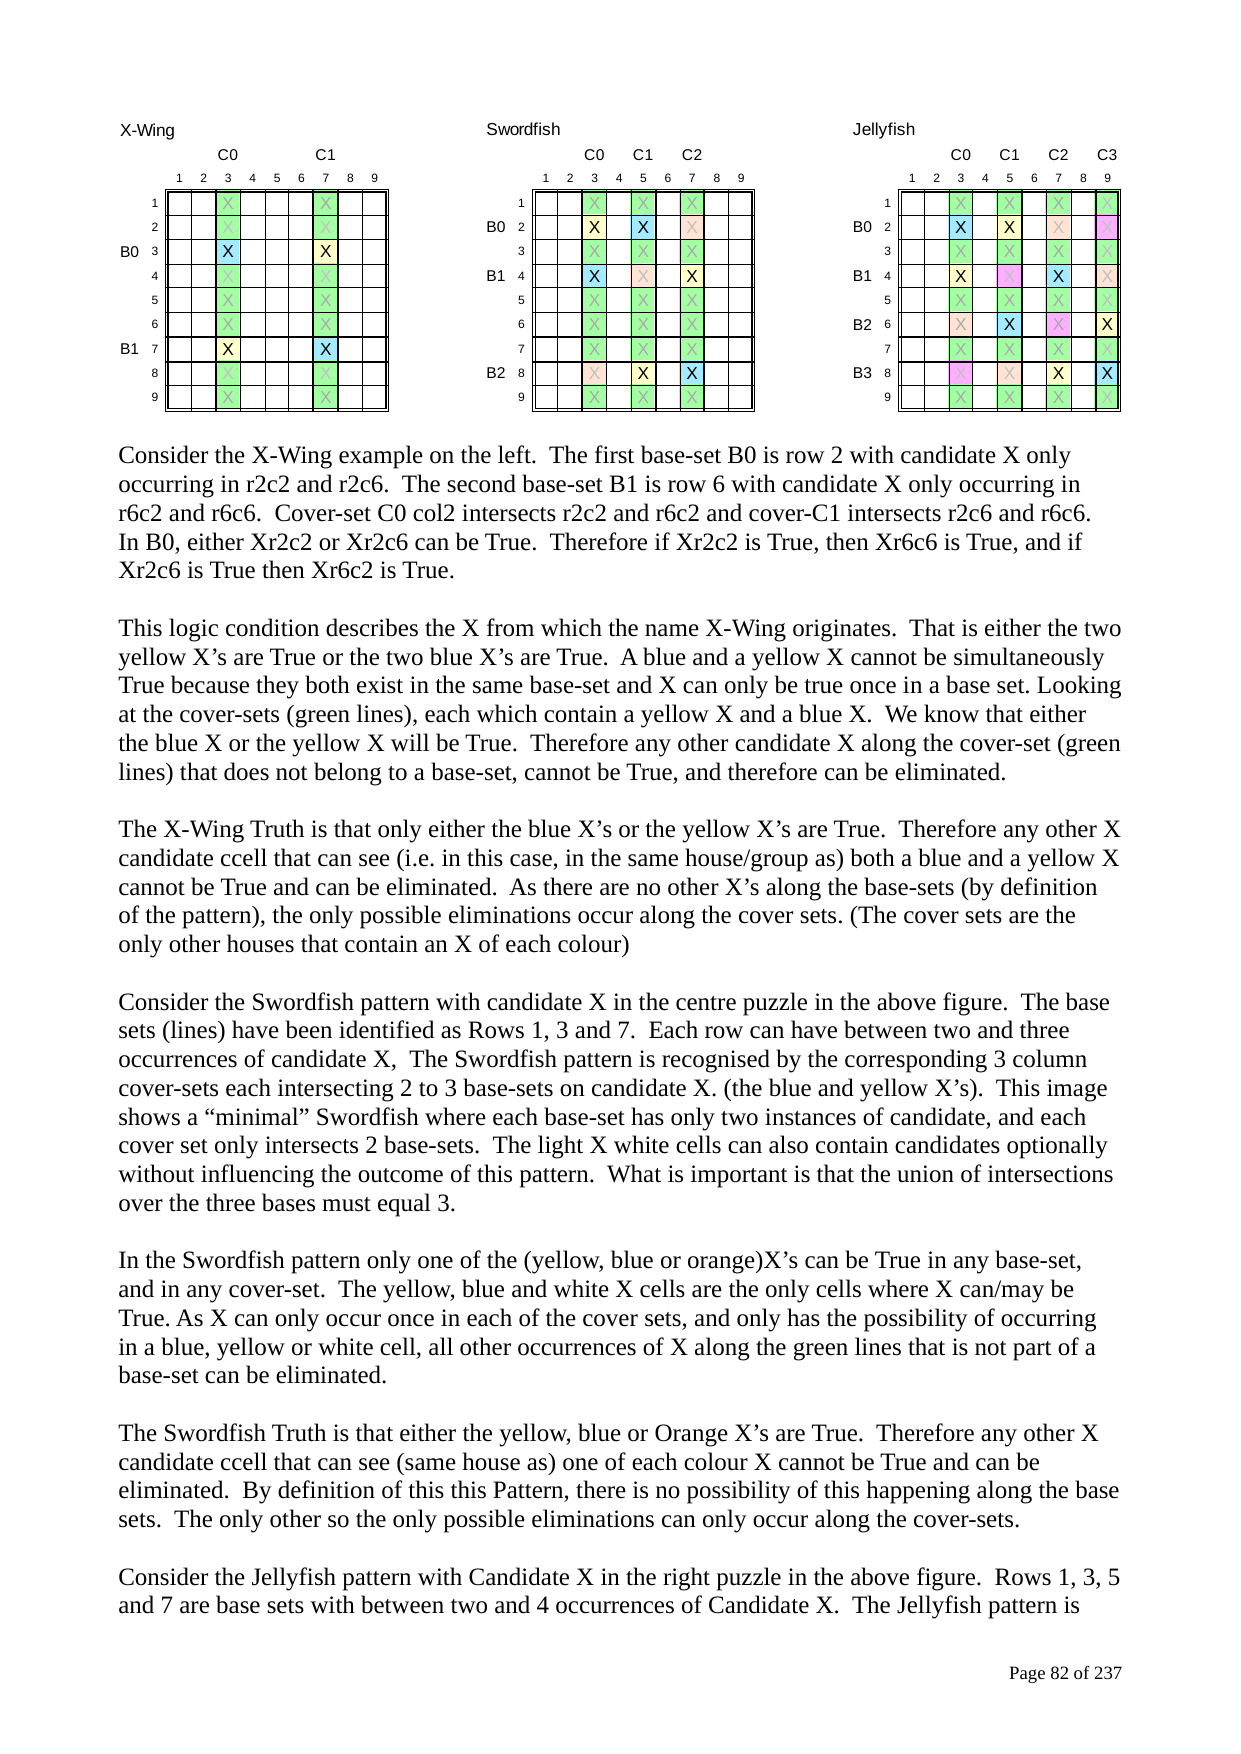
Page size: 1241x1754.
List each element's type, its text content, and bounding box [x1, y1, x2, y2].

text Consider the Swordfish pattern with candidate X in the centre puzzle in the above figure. The base sets (lines) have been identified as Rows 1, 3 and 7. Each row can have between two and three occurrences of candidate X, The Swordfish pattern is recognised by the corresponding 3 column cover-sets each intersecting 2 to 3 base-sets on candidate X. (the blue and yellow X’s). This image shows a “minimal” Swordfish where each base-set has only two instances of candidate, and each cover set only intersects 2 base-sets. The light X white cells can also contain candidates optionally without influencing the outcome of this pattern. What is important is that the union of intersections over the three bases must equal 3. [118, 987, 1122, 1217]
text In the Swordfish pattern only one of the (yellow, blue or orange)X’s can be True in any base-set, and in any cover-set. The yellow, blue and white X cells are the only cells where X can/may be True. As X can only occur once in each of the cover sets, and only has the possibility of occurring in a blue, yellow or white cell, all other occurrences of X along the green lines that is not part of a base-set can be eliminated. [118, 1246, 1122, 1389]
text The X-Wing Truth is that only either the blue X’s or the yellow X’s are True. Therefore any other X candidate ccell that can see (i.e. in this case, in the same house/group as) both a blue and a yellow X cannot be True and can be eliminated. As there are no other X’s along the base-sets (by definition of the pattern), the only possible eliminations occur along the cover sets. (The cover sets are the only other houses that contain an X of each colour) [118, 814, 1122, 958]
text This logic condition describes the X from which the name X-Wing originates. That is either the two yellow X’s are True or the two blue X’s are True. A blue and a yellow X cannot be simultaneously True because they both exist in the same base-set and X can only be true once in a base set. Looking at the cover-sets (green lines), each which contain a yellow X and a blue X. We know that either the blue X or the yellow X will be True. Therefore any other candidate X along the cover-set (green lines) that does not belong to a base-set, cannot be True, and therefore can be eliminated. [118, 613, 1122, 786]
text In B0, either Xr2c2 or Xr2c6 can be True. Therefore if Xr2c2 is True, then Xr6c6 is True, and if Xr2c6 is True then Xr6c2 is True. [118, 527, 1122, 584]
text The Swordfish Truth is that either the yellow, blue or Orange X’s are True. Therefore any other X candidate ccell that can see (same house as) one of each colour X cannot be True and can be eliminated. By definition of this this Pattern, there is no possibility of this happening along the base sets. The only other so the only possible eliminations can only occur along the cover-sets. [118, 1418, 1122, 1533]
text Consider the X-Wing example on the left. The first base-set B0 is row 2 with candidate X only occurring in r2c2 and r2c6. The second base-set B1 is row 6 with candidate X only occurring in r6c2 and r6c6. Cover-set C0 col2 intersects r2c2 and r6c2 and cover-C1 intersects r2c6 and r6c6. [118, 441, 1122, 527]
text Consider the Jellyfish pattern with Candidate X in the right puzzle in the above figure. Rows 1, 3, 5 and 7 are base sets with between two and 4 occurrences of Candidate X. The Jellyfish pattern is [118, 1562, 1122, 1619]
